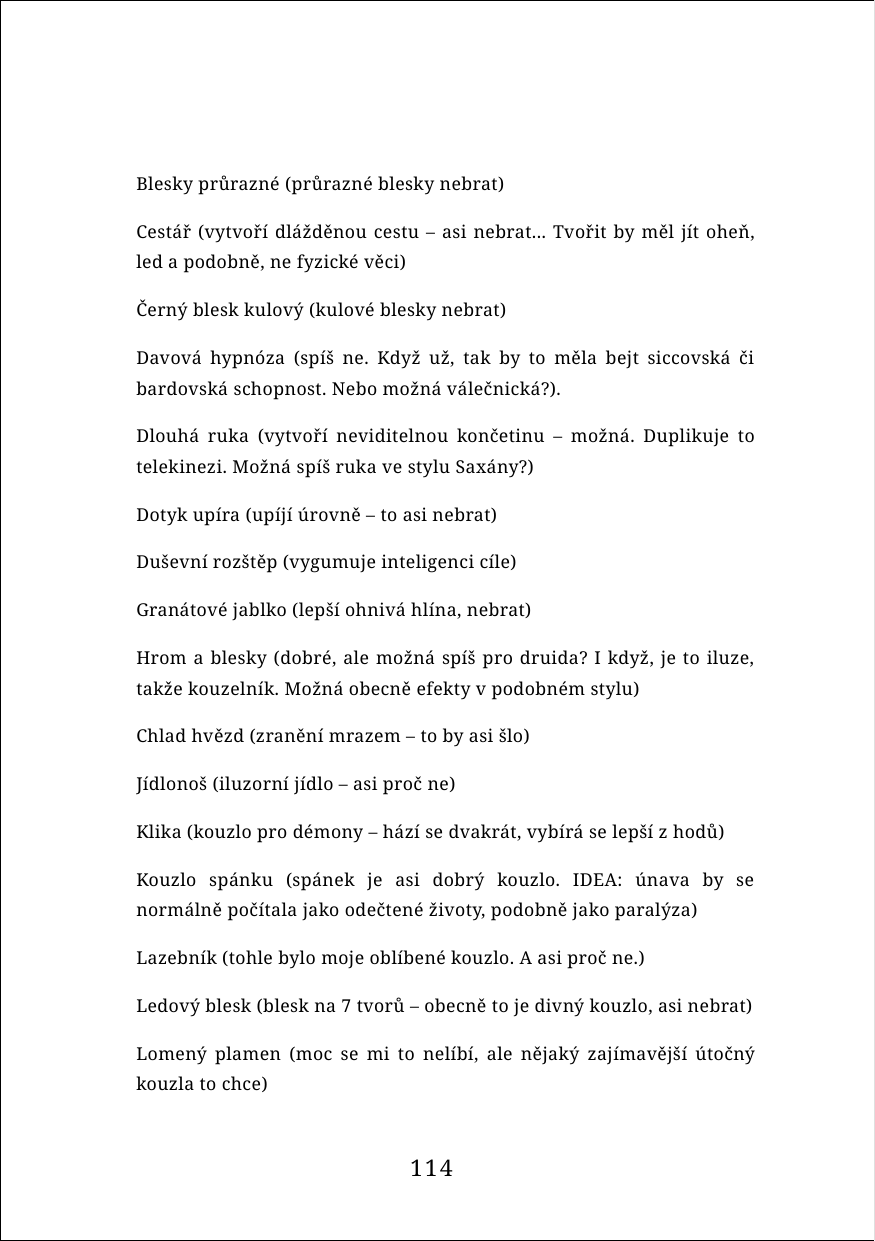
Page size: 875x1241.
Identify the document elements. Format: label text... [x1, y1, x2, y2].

text Dotyk upíra (upíjí úrovně – to asi nebrat) [136, 502, 756, 526]
text Lomený plamen (moc se mi to nelíbí, ale nějaký zajímavější útočný kouzla to chce) [136, 1042, 756, 1096]
text Černý blesk kulový (kulové blesky nebrat) [136, 298, 756, 322]
text Davová hypnóza (spíš ne. Když už, tak by to měla bejt siccovská či bardovská schopnost. Nebo možná válečnická?). [136, 346, 756, 400]
text Hrom a blesky (dobré, ale možná spíš pro druida? I když, je to iluze, takže kouzelník. Možná obecně efekty v podobném stylu) [136, 646, 756, 700]
text Blesky průrazné (průrazné blesky nebrat) [136, 172, 756, 196]
text Cestář (vytvoří dlážděnou cestu – asi nebrat... Tvořit by měl jít oheň, led a podobně, ne fyzické věci) [136, 220, 756, 274]
text Lazebník (tohle bylo moje oblíbené kouzlo. A asi proč ne.) [136, 946, 756, 970]
text Chlad hvězd (zranění mrazem – to by asi šlo) [136, 724, 756, 748]
text Klika (kouzlo pro démony – hází se dvakrát, vybírá se lepší z hodů) [136, 820, 756, 844]
text Duševní rozštěp (vygumuje inteligenci cíle) [136, 550, 756, 574]
text Granátové jablko (lepší ohnivá hlína, nebrat) [136, 598, 756, 622]
text Ledový blesk (blesk na 7 tvorů – obecně to je divný kouzlo, asi nebrat) [136, 994, 756, 1018]
text Dlouhá ruka (vytvoří neviditelnou končetinu – možná. Duplikuje to telekinezi. Možná spíš ruka ve stylu Saxány?) [136, 424, 756, 478]
text Jídlonoš (iluzorní jídlo – asi proč ne) [136, 772, 756, 796]
text Kouzlo spánku (spánek je asi dobrý kouzlo. IDEA: únava by se normálně počítala jako odečtené životy, podobně jako paralýza) [136, 868, 756, 922]
